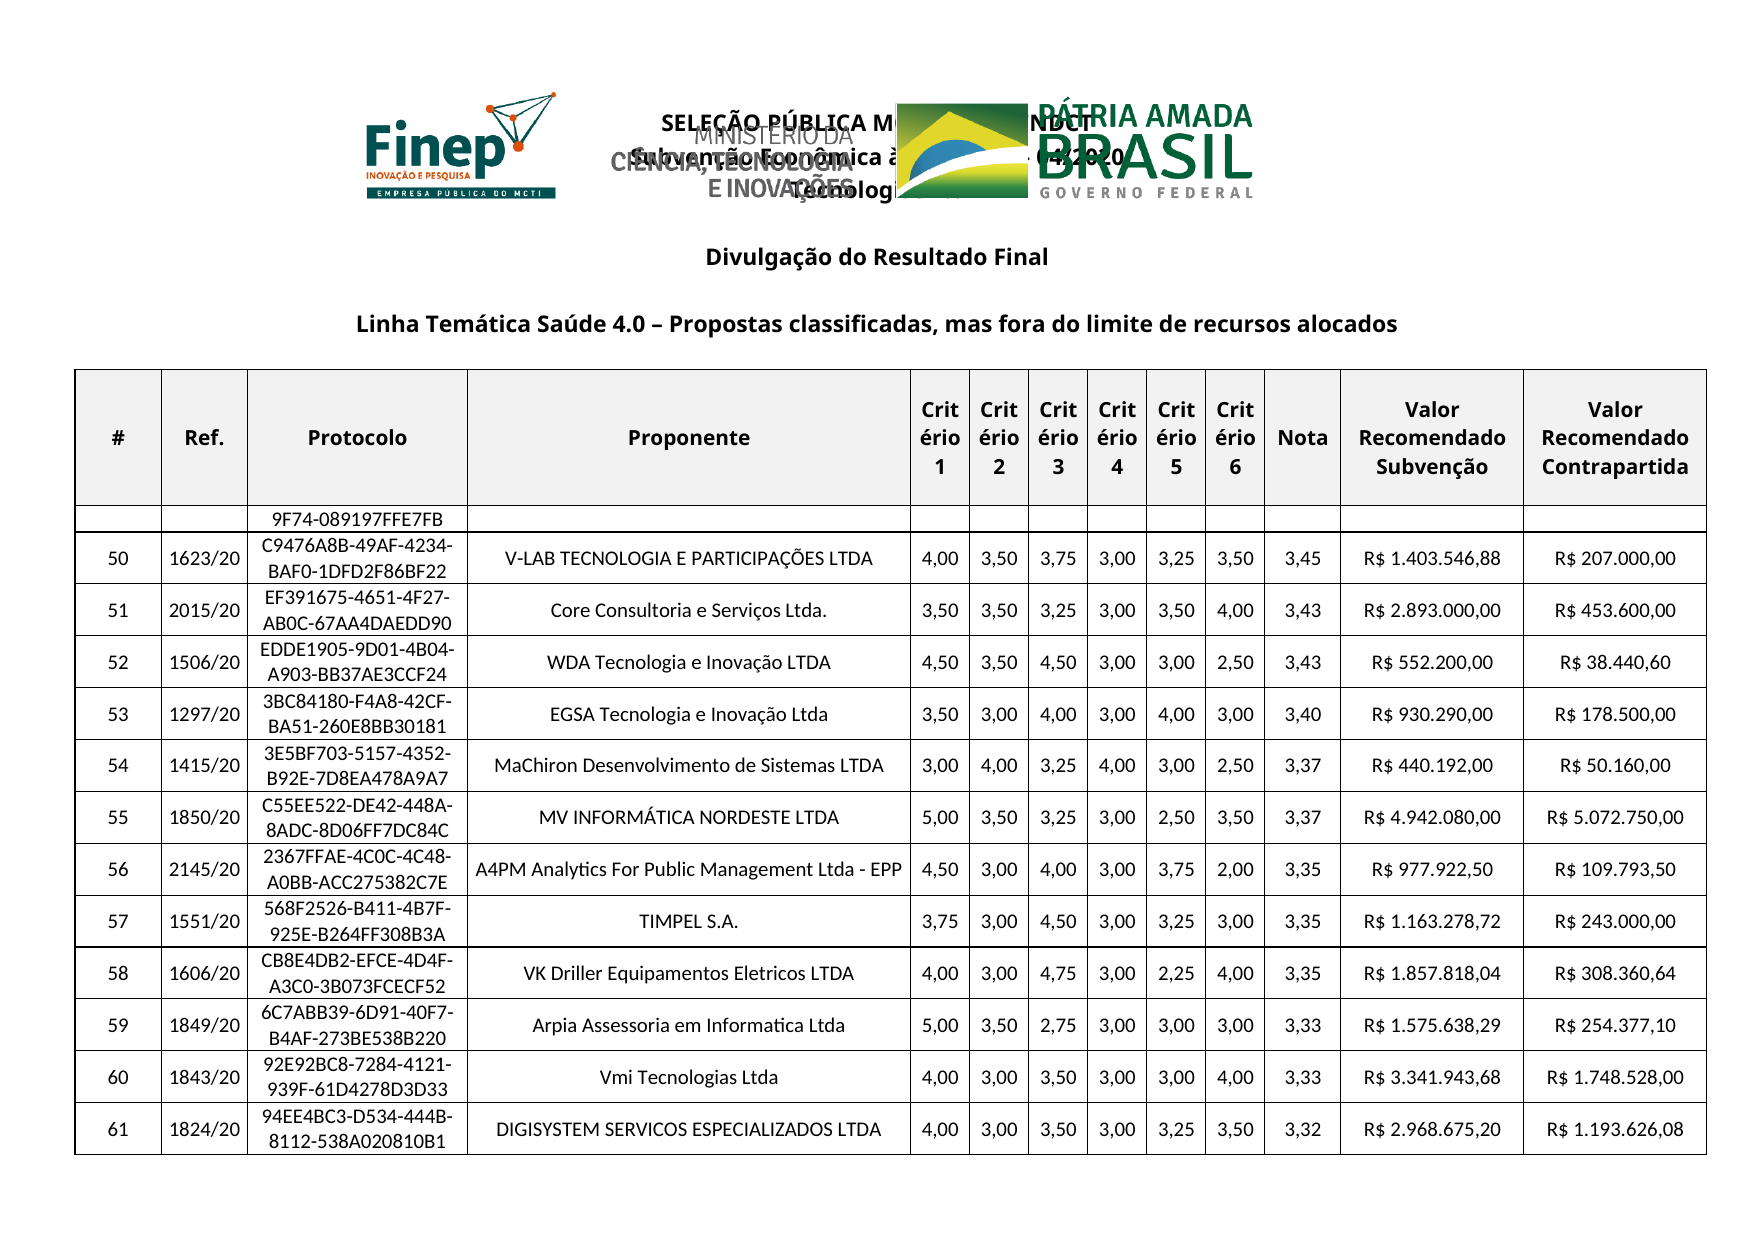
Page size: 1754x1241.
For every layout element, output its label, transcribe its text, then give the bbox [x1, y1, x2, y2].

table_cell 4,00 [1147, 688, 1205, 739]
table_cell 5,00 [911, 999, 969, 1050]
table_cell EGSA Tecnologia e Inovação Ltda [468, 688, 910, 739]
table_cell 51 [76, 584, 161, 635]
table_header Proponente [468, 370, 910, 505]
table_header Ref. [162, 370, 247, 505]
table_cell 3,00 [1088, 533, 1146, 583]
table_cell 568F2526-B411-4B7F-925E-B264FF308B3A [248, 896, 467, 946]
table_cell 2,00 [1206, 844, 1264, 894]
table_cell R$ 1.193.626,08 [1524, 1103, 1706, 1154]
table_cell 52 [76, 636, 161, 687]
table_cell R$ 5.072.750,00 [1524, 792, 1706, 843]
table_cell [1265, 506, 1340, 531]
table_cell 3E5BF703-5157-4352-B92E-7D8EA478A9A7 [248, 740, 467, 791]
table_cell [162, 506, 247, 531]
table_cell 59 [76, 999, 161, 1050]
table_cell 3,00 [970, 948, 1028, 998]
table_cell 2,50 [1206, 740, 1264, 791]
table_header Critério 5 [1147, 370, 1205, 505]
table_cell 1606/20 [162, 948, 247, 998]
table_cell 4,00 [911, 1051, 969, 1102]
table_cell 3,00 [1147, 740, 1205, 791]
table_cell 1850/20 [162, 792, 247, 843]
table_cell MaChiron Desenvolvimento de Sistemas LTDA [468, 740, 910, 791]
table_cell R$ 1.748.528,00 [1524, 1051, 1706, 1102]
table_cell 3,50 [970, 584, 1028, 635]
table_cell 3,00 [1088, 792, 1146, 843]
table_cell 4,00 [911, 948, 969, 998]
table_cell 3,32 [1265, 1103, 1340, 1154]
table_cell R$ 930.290,00 [1341, 688, 1523, 739]
table_cell 56 [76, 844, 161, 894]
table_cell 2,50 [1206, 636, 1264, 687]
table_cell MV INFORMÁTICA NORDESTE LTDA [468, 792, 910, 843]
table_cell 3,00 [1088, 999, 1146, 1050]
table_cell 3,45 [1265, 533, 1340, 583]
table_cell 3,50 [970, 533, 1028, 583]
table_cell 53 [76, 688, 161, 739]
table_cell 1843/20 [162, 1051, 247, 1102]
table_cell 92E92BC8-7284-4121-939F-61D4278D3D33 [248, 1051, 467, 1102]
table_cell R$ 440.192,00 [1341, 740, 1523, 791]
table_cell 3,33 [1265, 999, 1340, 1050]
table_cell R$ 254.377,10 [1524, 999, 1706, 1050]
table_cell 9F74-089197FFE7FB [248, 506, 467, 531]
table_cell 3,00 [970, 1051, 1028, 1102]
table_cell [1524, 506, 1706, 531]
table_cell R$ 109.793,50 [1524, 844, 1706, 894]
table_cell [970, 506, 1028, 531]
table_cell 4,75 [1029, 948, 1087, 998]
table_cell 3,00 [970, 896, 1028, 946]
table_cell [1147, 506, 1205, 531]
table_cell 4,00 [970, 740, 1028, 791]
table_header Protocolo [248, 370, 467, 505]
table_cell 3,75 [1147, 844, 1205, 894]
table_cell 4,50 [911, 844, 969, 894]
table_cell 3,50 [1029, 1051, 1087, 1102]
table_cell [1088, 506, 1146, 531]
table_cell 50 [76, 533, 161, 583]
table_cell 1415/20 [162, 740, 247, 791]
table_cell CB8E4DB2-EFCE-4D4F-A3C0-3B073FCECF52 [248, 948, 467, 998]
table_cell 3,00 [1088, 1103, 1146, 1154]
table_cell [468, 506, 910, 531]
table_header Critério 6 [1206, 370, 1264, 505]
table_cell R$ 50.160,00 [1524, 740, 1706, 791]
table_cell 3,00 [1206, 999, 1264, 1050]
table_cell R$ 178.500,00 [1524, 688, 1706, 739]
table_cell 4,00 [1029, 688, 1087, 739]
table_cell WDA Tecnologia e Inovação LTDA [468, 636, 910, 687]
table_cell 3,35 [1265, 948, 1340, 998]
table_cell 3,43 [1265, 636, 1340, 687]
table_cell 3,35 [1265, 896, 1340, 946]
table_cell 3,40 [1265, 688, 1340, 739]
table_cell 58 [76, 948, 161, 998]
table_cell 3,00 [1088, 636, 1146, 687]
table_cell 4,50 [911, 636, 969, 687]
table_cell 3,50 [1147, 584, 1205, 635]
table_cell 3BC84180-F4A8-42CF-BA51-260E8BB30181 [248, 688, 467, 739]
table_cell R$ 243.000,00 [1524, 896, 1706, 946]
table_header Valor Recomendado Subvenção [1341, 370, 1523, 505]
table_cell 3,50 [1206, 533, 1264, 583]
table_cell 2,25 [1147, 948, 1205, 998]
table_cell 4,00 [1088, 740, 1146, 791]
table_cell 3,25 [1029, 792, 1087, 843]
table_cell R$ 2.968.675,20 [1341, 1103, 1523, 1154]
table_cell Arpia Assessoria em Informatica Ltda [468, 999, 910, 1050]
table_header Critério 1 [911, 370, 969, 505]
table_header Critério 2 [970, 370, 1028, 505]
table_cell 3,50 [911, 688, 969, 739]
table_cell 6C7ABB39-6D91-40F7-B4AF-273BE538B220 [248, 999, 467, 1050]
table_cell 3,25 [1147, 533, 1205, 583]
table_cell R$ 2.893.000,00 [1341, 584, 1523, 635]
table_cell [1029, 506, 1087, 531]
table_cell 2,75 [1029, 999, 1087, 1050]
table_cell 1824/20 [162, 1103, 247, 1154]
table_header Critério 3 [1029, 370, 1087, 505]
table_cell 3,00 [1088, 896, 1146, 946]
table_cell R$ 453.600,00 [1524, 584, 1706, 635]
table_cell 3,00 [1147, 999, 1205, 1050]
table_cell 3,37 [1265, 740, 1340, 791]
table_cell 5,00 [911, 792, 969, 843]
table_cell 61 [76, 1103, 161, 1154]
table_cell EF391675-4651-4F27-AB0C-67AA4DAEDD90 [248, 584, 467, 635]
table_cell R$ 308.360,64 [1524, 948, 1706, 998]
table_header Critério 4 [1088, 370, 1146, 505]
table_cell R$ 1.857.818,04 [1341, 948, 1523, 998]
table_cell 3,00 [1088, 948, 1146, 998]
table_cell 3,25 [1029, 584, 1087, 635]
table_cell [1341, 506, 1523, 531]
table_cell 3,37 [1265, 792, 1340, 843]
table_cell A4PM Analytics For Public Management Ltda - EPP [468, 844, 910, 894]
table_cell [76, 506, 161, 531]
table_cell Vmi Tecnologias Ltda [468, 1051, 910, 1102]
table_cell 3,50 [1206, 1103, 1264, 1154]
table_cell 3,00 [1088, 688, 1146, 739]
table_cell VK Driller Equipamentos Eletricos LTDA [468, 948, 910, 998]
table_cell 1623/20 [162, 533, 247, 583]
table_cell 3,00 [1088, 584, 1146, 635]
table_cell 57 [76, 896, 161, 946]
table_cell 1506/20 [162, 636, 247, 687]
table_cell R$ 977.922,50 [1341, 844, 1523, 894]
table_cell V-LAB TECNOLOGIA E PARTICIPAÇÕES LTDA [468, 533, 910, 583]
table_cell 4,00 [1029, 844, 1087, 894]
table_cell 3,50 [970, 999, 1028, 1050]
table_cell 94EE4BC3-D534-444B-8112-538A020810B1 [248, 1103, 467, 1154]
table_header # [76, 370, 161, 505]
table_cell Core Consultoria e Serviços Ltda. [468, 584, 910, 635]
table_cell 3,50 [970, 792, 1028, 843]
table_cell 3,33 [1265, 1051, 1340, 1102]
table_cell 1551/20 [162, 896, 247, 946]
table_cell 3,25 [1147, 896, 1205, 946]
table_cell 1849/20 [162, 999, 247, 1050]
table_cell 4,50 [1029, 636, 1087, 687]
table_header Valor Recomendado Contrapartida [1524, 370, 1706, 505]
table_cell 3,50 [911, 584, 969, 635]
table_cell 3,25 [1147, 1103, 1205, 1154]
table_cell 3,00 [1088, 1051, 1146, 1102]
table_cell 4,00 [1206, 948, 1264, 998]
table_cell TIMPEL S.A. [468, 896, 910, 946]
table_cell DIGISYSTEM SERVICOS ESPECIALIZADOS LTDA [468, 1103, 910, 1154]
table_header Nota [1265, 370, 1340, 505]
table_cell 2015/20 [162, 584, 247, 635]
table_cell 3,00 [970, 688, 1028, 739]
table_cell 3,00 [911, 740, 969, 791]
table_cell 4,00 [1206, 1051, 1264, 1102]
table_cell 3,75 [1029, 533, 1087, 583]
table_cell C9476A8B-49AF-4234-BAF0-1DFD2F86BF22 [248, 533, 467, 583]
table_cell 3,75 [911, 896, 969, 946]
table_cell R$ 1.575.638,29 [1341, 999, 1523, 1050]
table_cell R$ 38.440,60 [1524, 636, 1706, 687]
table_cell 3,00 [1147, 1051, 1205, 1102]
table_cell 3,00 [1206, 688, 1264, 739]
table_cell EDDE1905-9D01-4B04-A903-BB37AE3CCF24 [248, 636, 467, 687]
table_cell 3,43 [1265, 584, 1340, 635]
table_cell 3,00 [1147, 636, 1205, 687]
table_cell 4,00 [1206, 584, 1264, 635]
table_cell 3,50 [1206, 792, 1264, 843]
table_cell R$ 207.000,00 [1524, 533, 1706, 583]
table_cell 3,25 [1029, 740, 1087, 791]
table_cell 3,50 [970, 636, 1028, 687]
table_cell 4,50 [1029, 896, 1087, 946]
table_cell [911, 506, 969, 531]
table_cell 3,35 [1265, 844, 1340, 894]
table_cell 2,50 [1147, 792, 1205, 843]
table_cell R$ 3.341.943,68 [1341, 1051, 1523, 1102]
table_cell C55EE522-DE42-448A-8ADC-8D06FF7DC84C [248, 792, 467, 843]
table_cell [1206, 506, 1264, 531]
table_cell 2145/20 [162, 844, 247, 894]
table_cell 3,00 [1206, 896, 1264, 946]
table_cell 2367FFAE-4C0C-4C48-A0BB-ACC275382C7E [248, 844, 467, 894]
table_cell 3,00 [970, 844, 1028, 894]
table_cell 4,00 [911, 533, 969, 583]
table_cell 4,00 [911, 1103, 969, 1154]
table_cell R$ 4.942.080,00 [1341, 792, 1523, 843]
table_cell 60 [76, 1051, 161, 1102]
table_cell 1297/20 [162, 688, 247, 739]
table_cell 3,00 [970, 1103, 1028, 1154]
table_cell 55 [76, 792, 161, 843]
table_cell 3,50 [1029, 1103, 1087, 1154]
table_cell R$ 1.163.278,72 [1341, 896, 1523, 946]
table_cell R$ 552.200,00 [1341, 636, 1523, 687]
table_cell 54 [76, 740, 161, 791]
table_cell 3,00 [1088, 844, 1146, 894]
table_cell R$ 1.403.546,88 [1341, 533, 1523, 583]
